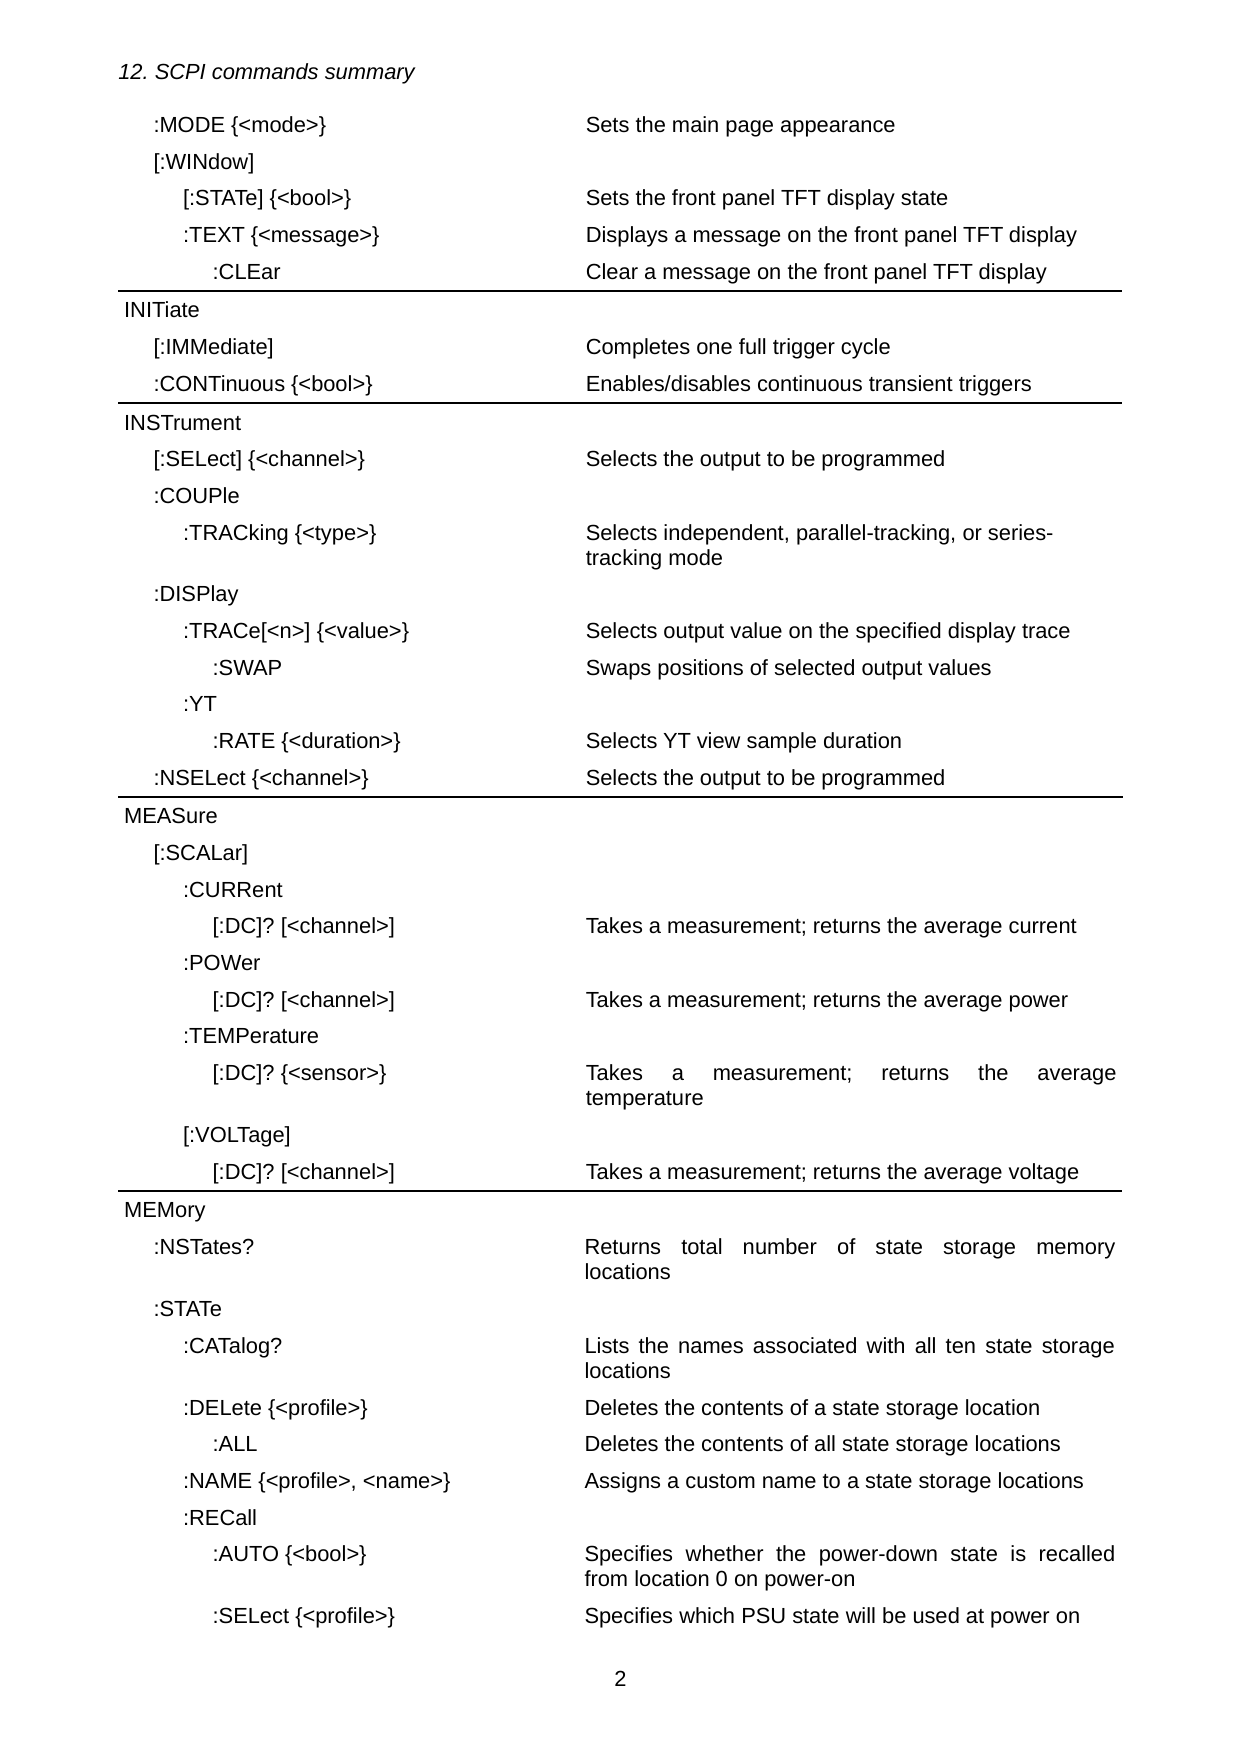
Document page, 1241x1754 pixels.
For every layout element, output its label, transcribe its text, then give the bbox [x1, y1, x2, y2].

table_cell [:VOLTage] [118, 1116, 580, 1153]
table_cell :NAME {<profile>, <name>} [118, 1462, 579, 1499]
table_cell INITiate [118, 292, 580, 328]
table_cell :CATalog? [118, 1327, 579, 1389]
table_header MEASure [118, 798, 580, 834]
table_cell Takes a measurement; returns the average temperature [580, 1054, 1122, 1116]
table_cell [580, 834, 1122, 871]
table_cell :ALL [118, 1425, 579, 1462]
table_cell :STATe [118, 1290, 579, 1327]
table_cell :TRACe[<n>] {<value>} [118, 612, 580, 649]
table_cell Takes a measurement; returns the average voltage [580, 1153, 1122, 1189]
table_cell :AUTO {<bool>} [118, 1535, 579, 1597]
table_cell [580, 1018, 1122, 1054]
table_cell [:DC]? [<channel>] [118, 908, 580, 944]
table_cell [580, 944, 1122, 981]
table_cell :POWer [118, 944, 580, 981]
table_cell [:WINdow] [118, 143, 580, 179]
table_cell :RATE {<duration>} [118, 722, 580, 759]
table_header [580, 404, 1122, 440]
table_cell [579, 1499, 1122, 1535]
table_cell :TRACking {<type>} [118, 514, 580, 576]
table_header INSTrument [118, 404, 580, 440]
table_cell :COUPle [118, 477, 580, 514]
table_cell [580, 686, 1122, 722]
table_cell [580, 871, 1122, 908]
table_cell [:DC]? [<channel>] [118, 981, 580, 1018]
table_header MEMory [118, 1192, 579, 1228]
table_cell [580, 477, 1122, 514]
table_cell Deletes the contents of a state storage location [579, 1389, 1122, 1425]
table_cell :CURRent [118, 871, 580, 908]
table_cell :TEMPerature [118, 1018, 580, 1054]
table_cell Specifies whether the power-down state is recalled from location 0 on power-on [579, 1535, 1122, 1597]
table_header [579, 1192, 1122, 1228]
table_cell Specifies which PSU state will be used at power on [579, 1597, 1122, 1634]
table_cell Swaps positions of selected output values [580, 649, 1122, 686]
table_cell [580, 292, 1122, 328]
table_cell :DISPlay [118, 576, 580, 612]
table_cell :MODE {<mode>} [118, 106, 580, 143]
table_cell :SWAP [118, 649, 580, 686]
table_header [580, 798, 1122, 834]
table_cell [:IMMediate] [118, 328, 580, 365]
table_cell Selects the output to be programmed [580, 759, 1122, 796]
table_cell :SELect {<profile>} [118, 1597, 579, 1634]
table_cell :CONTinuous {<bool>} [118, 365, 580, 402]
table_cell Returns total number of state storage memory locations [579, 1228, 1122, 1290]
table_cell Lists the names associated with all ten state storage locations [579, 1327, 1122, 1389]
table_cell [:DC]? {<sensor>} [118, 1054, 580, 1116]
table_cell Deletes the contents of all state storage locations [579, 1425, 1122, 1462]
table_cell :RECall [118, 1499, 579, 1535]
table_cell [580, 1116, 1122, 1153]
table_cell Takes a measurement; returns the average power [580, 981, 1122, 1018]
table_cell Enables/disables continuous transient triggers [580, 365, 1122, 402]
table_cell [:STATe] {<bool>} [118, 180, 580, 216]
table_cell Takes a measurement; returns the average current [580, 908, 1122, 944]
table_cell Sets the front panel TFT display state [580, 180, 1122, 216]
table_cell :TEXT {<message>} [118, 216, 580, 253]
table_cell [579, 1290, 1122, 1327]
table_cell Selects YT view sample duration [580, 722, 1122, 759]
table_cell :DELete {<profile>} [118, 1389, 579, 1425]
table_cell :YT [118, 686, 580, 722]
table_cell Completes one full trigger cycle [580, 328, 1122, 365]
table_cell Selects the output to be programmed [580, 440, 1122, 477]
table_cell [580, 576, 1122, 612]
table_cell [:SCALar] [118, 834, 580, 871]
table_cell Clear a message on the front panel TFT display [580, 253, 1122, 289]
table_cell [:DC]? [<channel>] [118, 1153, 580, 1189]
table_cell :NSELect {<channel>} [118, 759, 580, 796]
table_cell [:SELect] {<channel>} [118, 440, 580, 477]
table_cell [580, 143, 1122, 179]
table_cell Assigns a custom name to a state storage locations [579, 1462, 1122, 1499]
table_cell :NSTates? [118, 1228, 579, 1290]
table_cell Displays a message on the front panel TFT display [580, 216, 1122, 253]
table_cell :CLEar [118, 253, 580, 289]
table_cell Selects output value on the specified display trace [580, 612, 1122, 649]
table_cell Sets the main page appearance [580, 106, 1122, 143]
table_cell Selects independent, parallel-tracking, or series-tracking mode [580, 514, 1122, 576]
